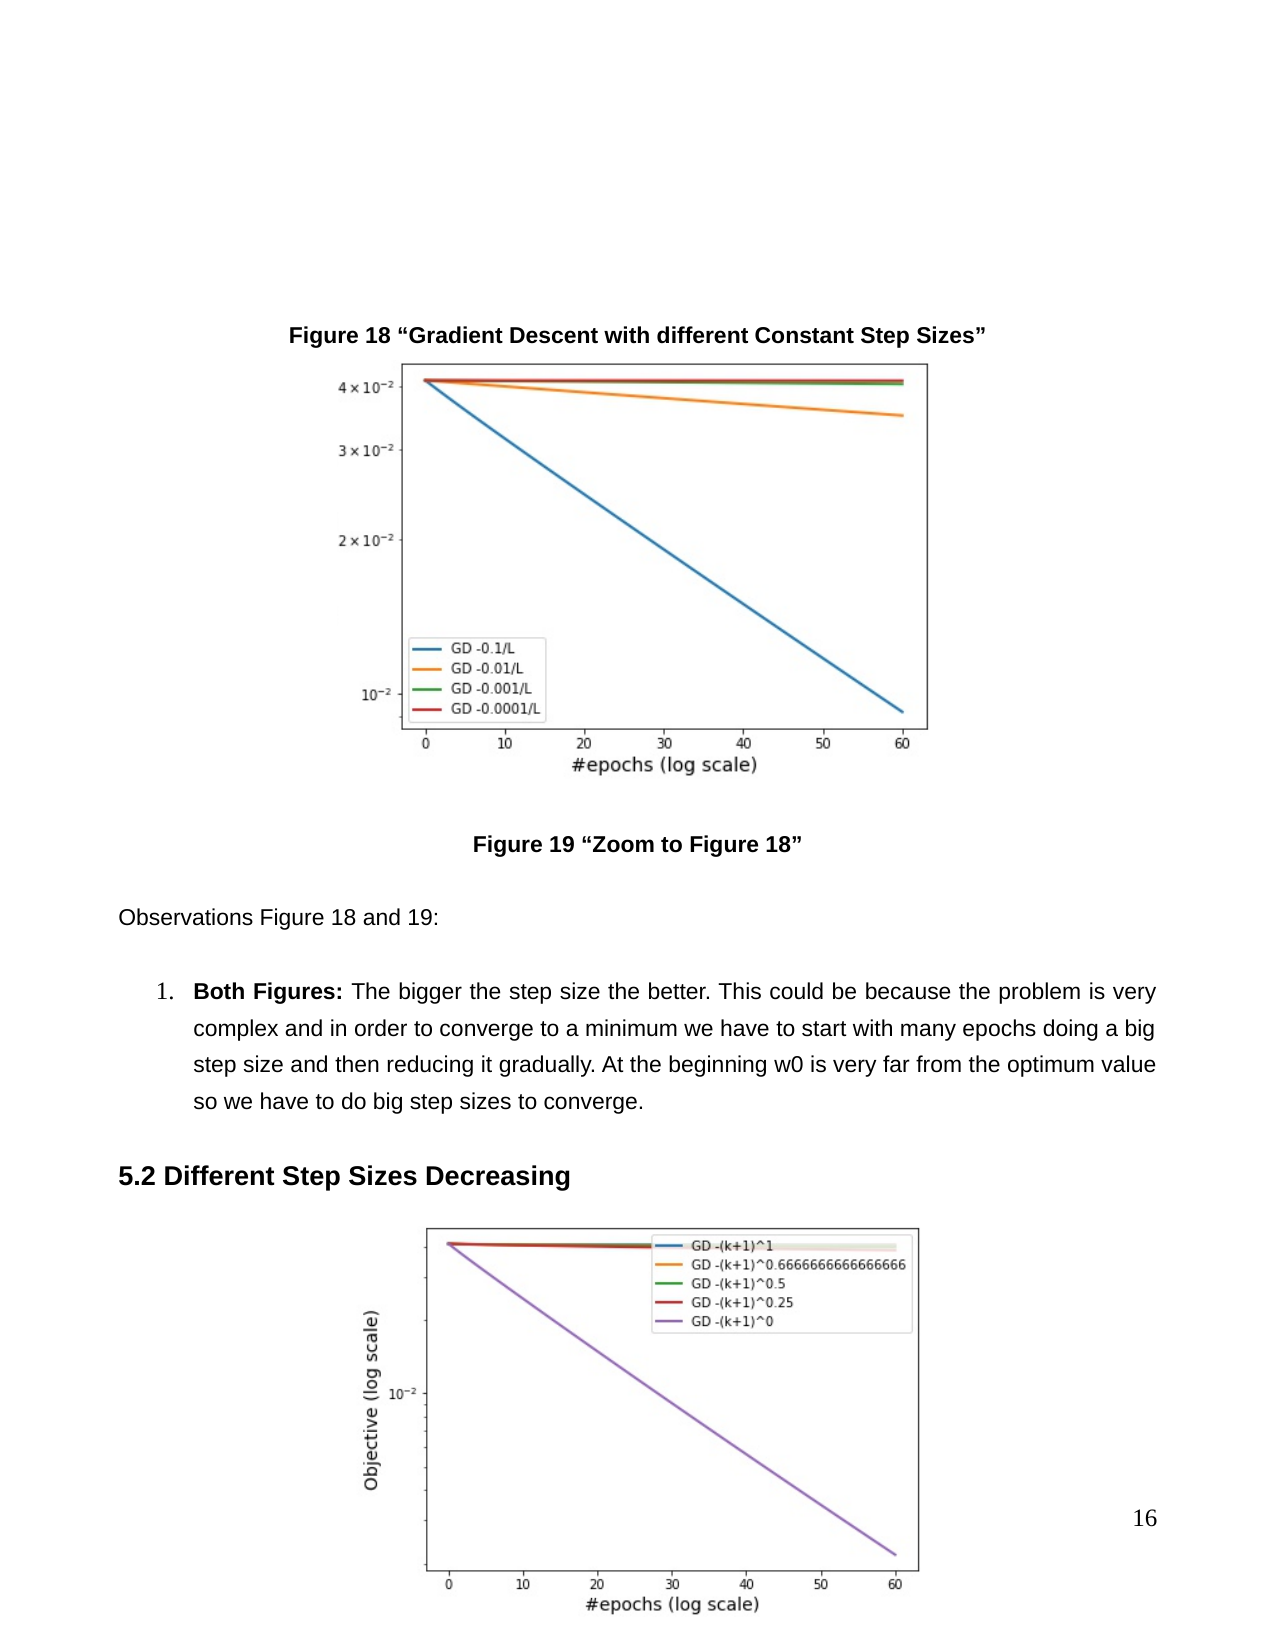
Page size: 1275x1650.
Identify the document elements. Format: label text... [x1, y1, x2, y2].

text Observations Figure 18 and 19: [118, 903, 1157, 930]
text 5.2 Different Step Sizes Decreasing [118, 1160, 1157, 1192]
text Figure 18 “Gradient Descent with different Constant Step Sizes” [118, 322, 1157, 348]
list Both Figures: The bigger the step size the better. This could be because the problem is very complex and in order to converge to a minimum we have to start with many epochs doing a big step size and then reducing it gradually. At the beginning w0 is very far from the optimum value so we have to do big step sizes to converge. [156, 976, 1157, 1114]
picture [347, 1226, 928, 1627]
picture [337, 360, 938, 787]
text Figure 19 “Zoom to Figure 18” [118, 831, 1157, 857]
